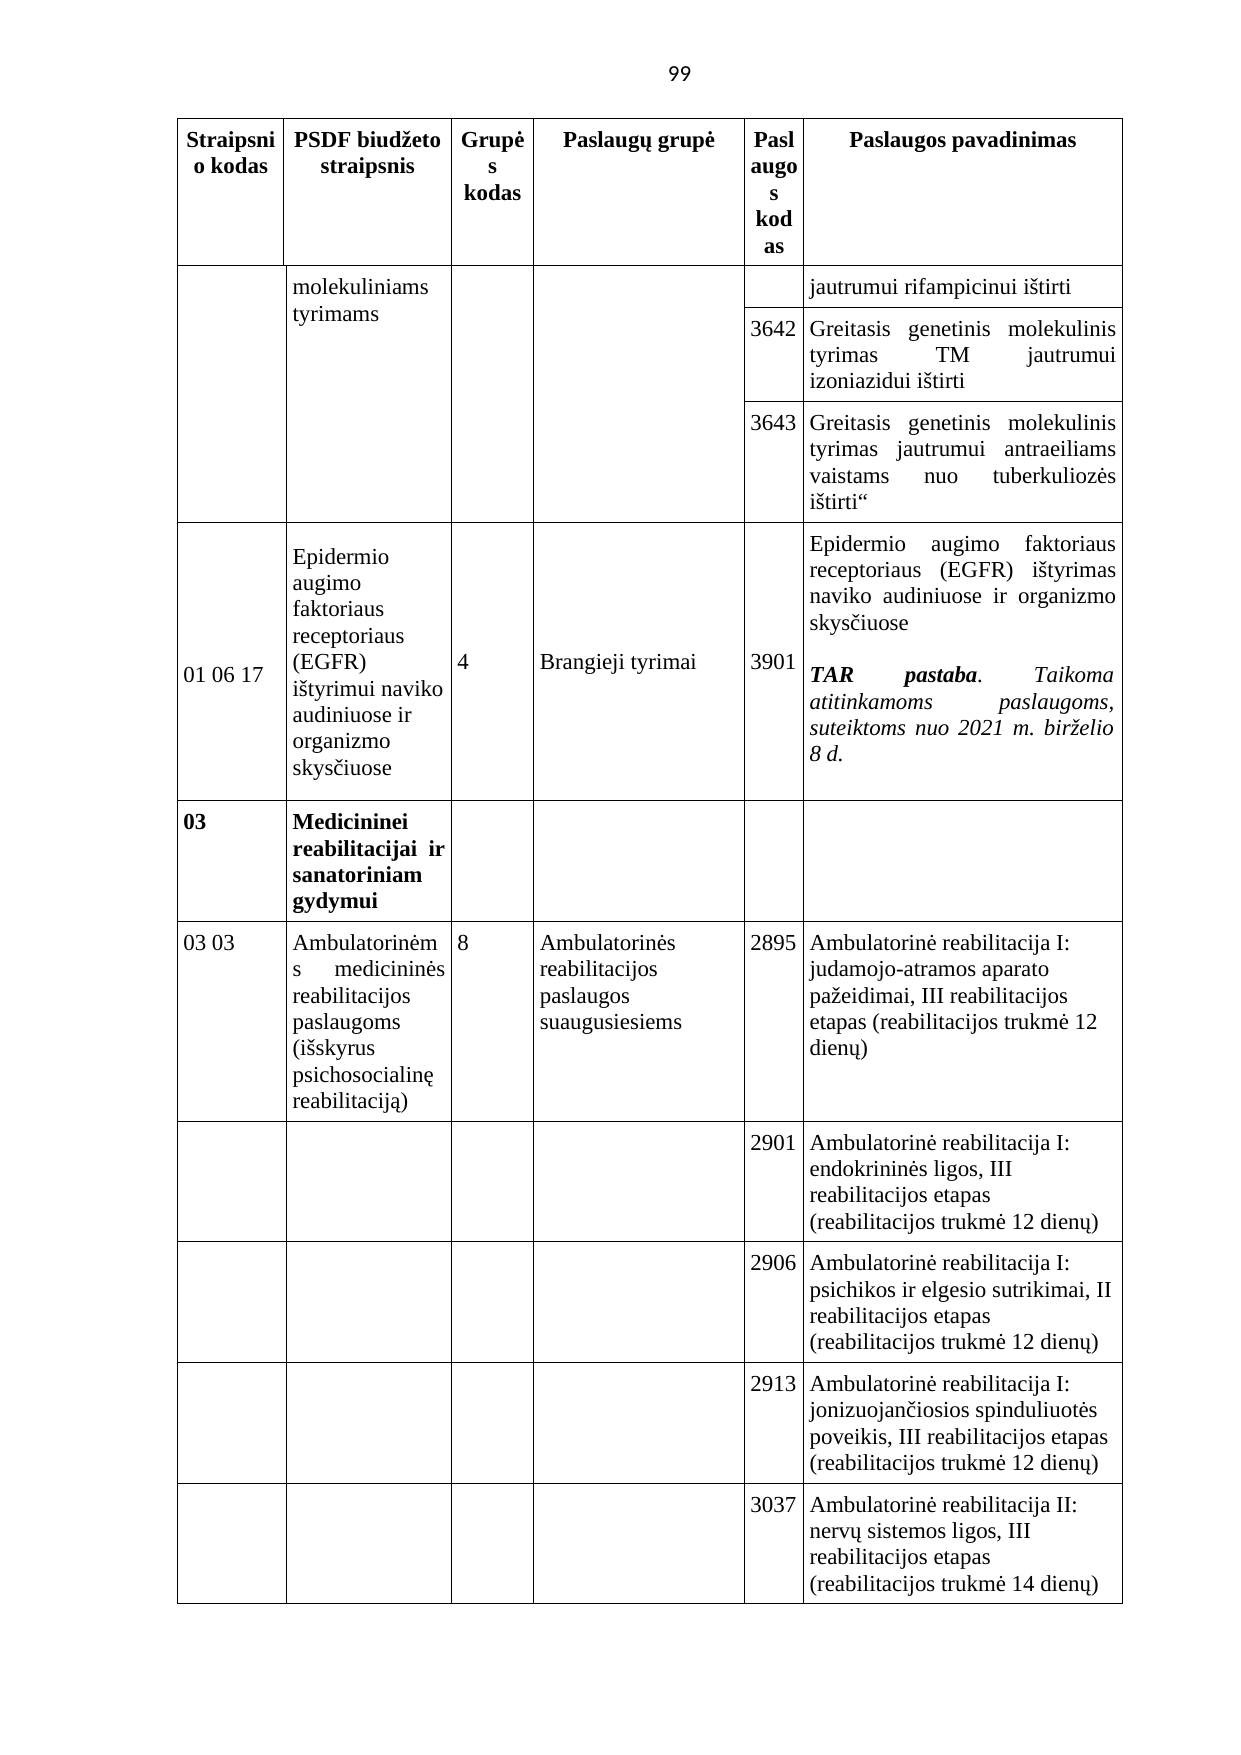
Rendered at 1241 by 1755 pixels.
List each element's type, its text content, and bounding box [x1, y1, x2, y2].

table_cell 03 03 [178, 922, 286, 1121]
table_cell [452, 1242, 533, 1362]
table_cell [745, 266, 803, 307]
table_cell [178, 1122, 286, 1241]
table_cell [452, 801, 533, 921]
table_header Paslaugos kodas [745, 119, 803, 265]
table_cell [178, 1484, 286, 1603]
table_cell 3643 [745, 402, 803, 522]
table_cell [804, 801, 1122, 921]
table_cell 2901 [745, 1122, 803, 1241]
table_cell 03 [178, 801, 286, 921]
table_cell Greitasis genetinis molekulinis tyrimas jautrumui antraeiliams vaistams nuo tuberkuliozės ištirti“ [804, 402, 1122, 522]
table_cell 2913 [745, 1363, 803, 1482]
table_cell 4 [452, 523, 533, 800]
table_cell 3037 [745, 1484, 803, 1603]
table_cell Ambulatorinės reabilitacijos paslaugos suaugusiesiems [534, 922, 744, 1121]
table_cell 2906 [745, 1242, 803, 1362]
table_header Straipsnio kodas [178, 119, 283, 265]
table_header Grupės kodas [452, 119, 533, 265]
table_cell Epidermio augimo faktoriaus receptoriaus (EGFR) ištyrimas naviko audiniuose ir organizmo skysčiuose TAR pastaba. Taikoma atitinkamoms paslaugoms, suteiktoms nuo 2021 m. birželio 8 d. [804, 523, 1122, 800]
table_cell Ambulatorinė reabilitacija I: psichikos ir elgesio sutrikimai, II reabilitacijos etapas (reabilitacijos trukmė 12 dienų) [804, 1242, 1122, 1362]
table_cell Ambulatorinė reabilitacija I: endokrininės ligos, III reabilitacijos etapas (reabilitacijos trukmė 12 dienų) [804, 1122, 1122, 1241]
table_cell [534, 1484, 744, 1603]
table_header Paslaugų grupė [534, 119, 744, 265]
table_cell [452, 1363, 533, 1482]
table_cell [178, 1242, 286, 1362]
table_cell Ambulatorinėms medicininės reabilitacijos paslaugoms (išskyrus psichosocialinę reabilitaciją) [287, 922, 451, 1121]
table_cell jautrumui rifampicinui ištirti [804, 266, 1122, 307]
table_cell [178, 1363, 286, 1482]
table_cell [287, 1122, 451, 1241]
table_cell [534, 1363, 744, 1482]
table_cell 01 06 17 [178, 523, 286, 800]
table_cell Ambulatorinė reabilitacija I: judamojo-atramos aparato pažeidimai, III reabilitacijos etapas (reabilitacijos trukmė 12 dienų) [804, 922, 1122, 1121]
table_cell [452, 1122, 533, 1241]
table_header Paslaugos pavadinimas [804, 119, 1122, 265]
table_cell Epidermio augimo faktoriaus receptoriaus (EGFR) ištyrimui naviko audiniuose ir organizmo skysčiuose [287, 523, 451, 800]
table_cell [452, 1484, 533, 1603]
table_cell [287, 1484, 451, 1603]
table_header PSDF biudžeto straipsnis [284, 119, 451, 265]
table_cell 3901 [745, 523, 803, 800]
table_cell Brangieji tyrimai [534, 523, 744, 800]
table_cell [287, 1363, 451, 1482]
table_cell 8 [452, 922, 533, 1121]
table_cell [452, 266, 533, 522]
table_cell Ambulatorinė reabilitacija I: jonizuojančiosios spinduliuotės poveikis, III reabilitacijos etapas (reabilitacijos trukmė 12 dienų) [804, 1363, 1122, 1482]
table_cell [178, 266, 286, 522]
table_cell [287, 1242, 451, 1362]
table_cell [534, 266, 744, 522]
table_cell Greitasis genetinis molekulinis tyrimas TM jautrumui izoniazidui ištirti [804, 308, 1122, 401]
table_cell [534, 1242, 744, 1362]
table_cell [745, 801, 803, 921]
table_cell Medicininei reabilitacijai ir sanatoriniam gydymui [287, 801, 451, 921]
table_cell molekuliniams tyrimams [287, 266, 451, 522]
table_cell 3642 [745, 308, 803, 401]
table_cell Ambulatorinė reabilitacija II: nervų sistemos ligos, III reabilitacijos etapas (reabilitacijos trukmė 14 dienų) [804, 1484, 1122, 1603]
table_cell [534, 801, 744, 921]
table_cell [534, 1122, 744, 1241]
table_cell 2895 [745, 922, 803, 1121]
